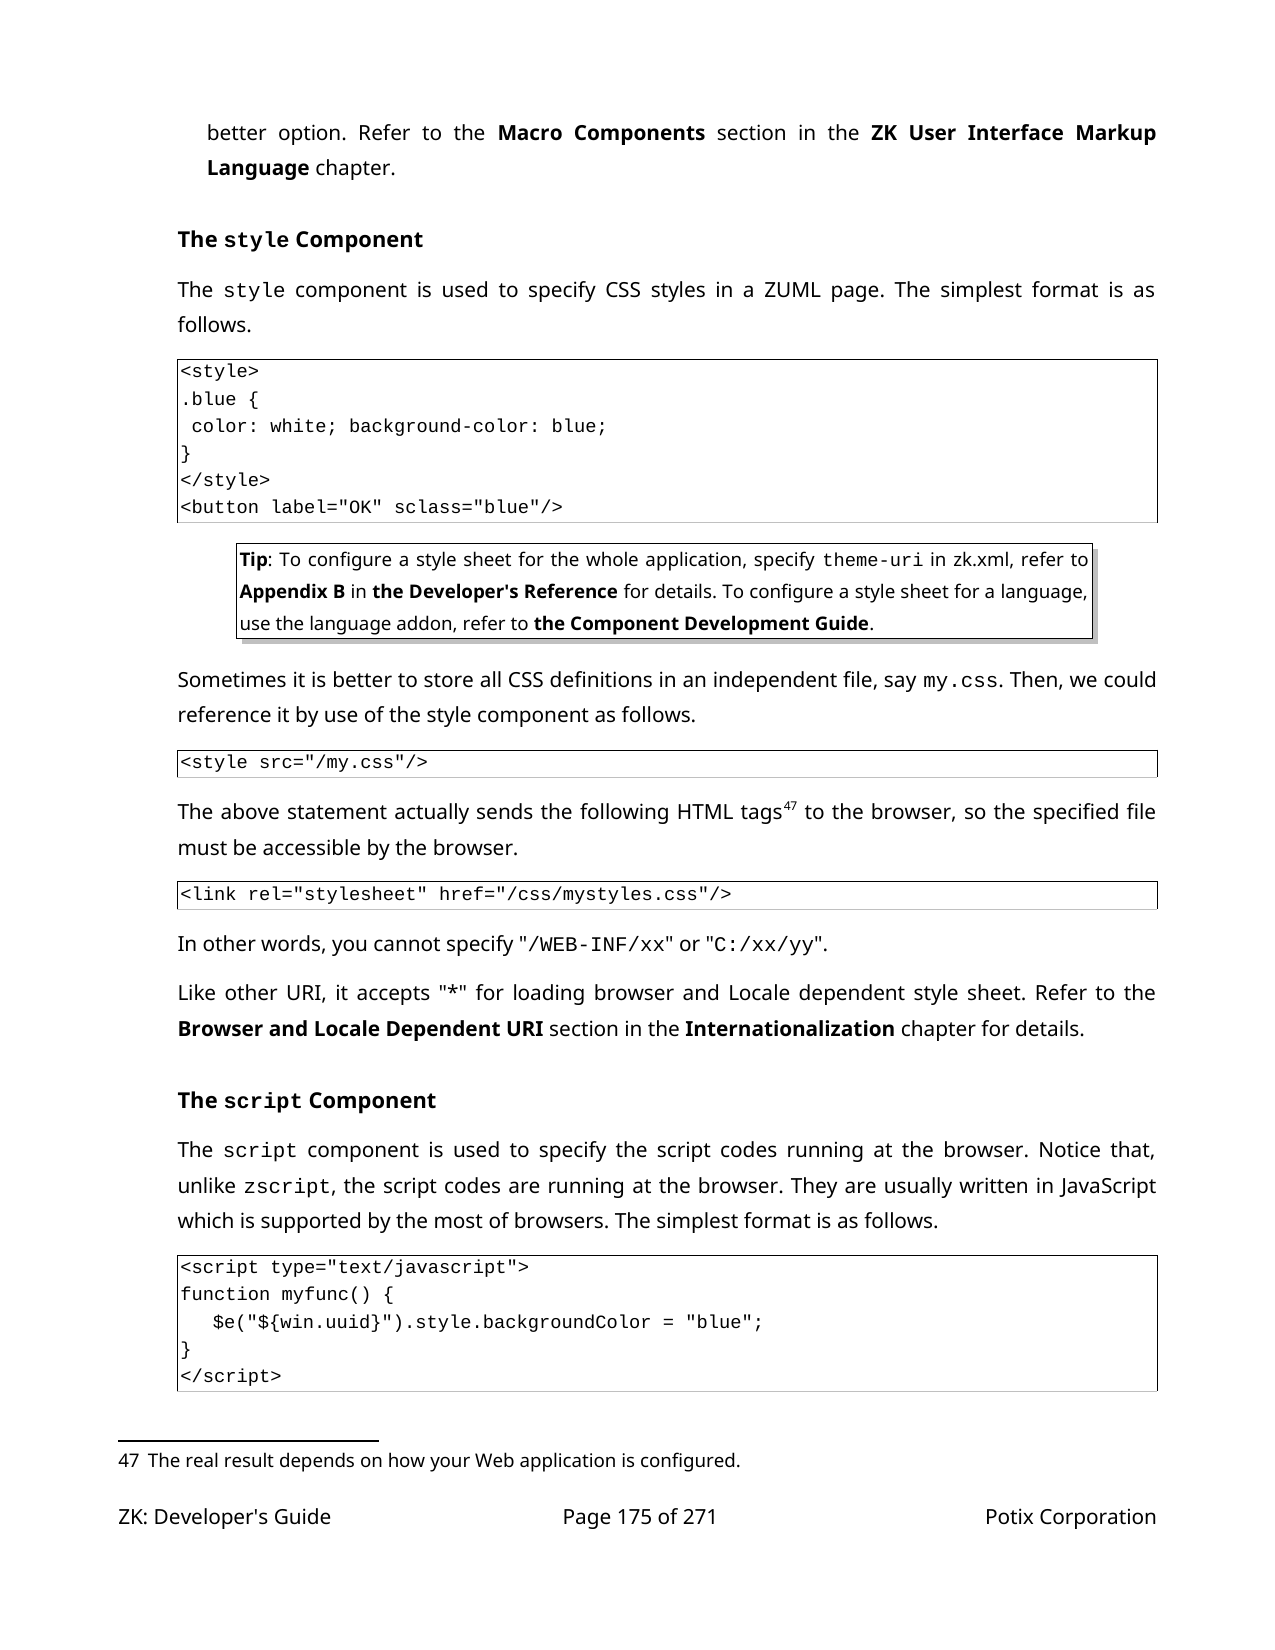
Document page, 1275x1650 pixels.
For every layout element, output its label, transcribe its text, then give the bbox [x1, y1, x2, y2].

text The style component is used to specify CSS styles in a ZUML page. The simplest format is as follows. [177, 275, 1157, 338]
text $e("${win.uuid}").style.backgroundColor = "blue"; [178, 1309, 1157, 1334]
text </style> [178, 468, 1157, 492]
text <button label="OK" sclass="blue"/> [178, 495, 1157, 522]
text <link rel="stylesheet" href="/css/mystyles.css"/> [178, 882, 1157, 909]
text The above statement actually sends the following HTML tags to the browser, so the specified file must be accessible by the browser. [177, 797, 1157, 861]
text function myfunc() { [178, 1282, 1157, 1307]
subtitle The script Component [177, 1084, 1157, 1114]
subtitle The style Component [177, 224, 1157, 254]
text The real result depends on how your Web application is configured. [118, 1447, 1157, 1473]
text Tip: To configure a style sheet for the whole application, specify theme-uri in zk.xml, refer to Appendix B in the Developer's Reference for details. To configure a style sheet for a language, use the language addon, refer to the Component Development Guide. [237, 544, 1092, 638]
text <style> [178, 360, 1157, 383]
text color: white; background-color: blue; [178, 413, 1157, 438]
text better option. Refer to the Macro Components section in the ZK User Interface Markup Language chapter. [207, 118, 1157, 182]
text } [178, 441, 1157, 465]
text <style src="/my.css"/> [178, 751, 1157, 777]
text </script> [178, 1364, 1157, 1391]
text Like other URI, it accepts "*" for loading browser and Locale dependent style sheet. Refer to the Browser and Locale Dependent URI section in the Internationalization chapter for details. [177, 978, 1157, 1042]
text } [178, 1337, 1157, 1361]
text In other words, you cannot specify "/WEB-INF/xx" or "C:/xx/yy". [177, 929, 1157, 958]
text Sometimes it is better to store all CSS definitions in an independent file, say my.css. Then, we could reference it by use of the style component as follows. [177, 665, 1157, 729]
text .blue { [178, 386, 1157, 411]
text The script component is used to specify the script codes running at the browser. Notice that, unlike zscript, the script codes are running at the browser. They are usually written in JavaScript which is supported by the most of browsers. The simplest format is as follows. [177, 1135, 1157, 1234]
text <script type="text/javascript"> [178, 1256, 1157, 1279]
